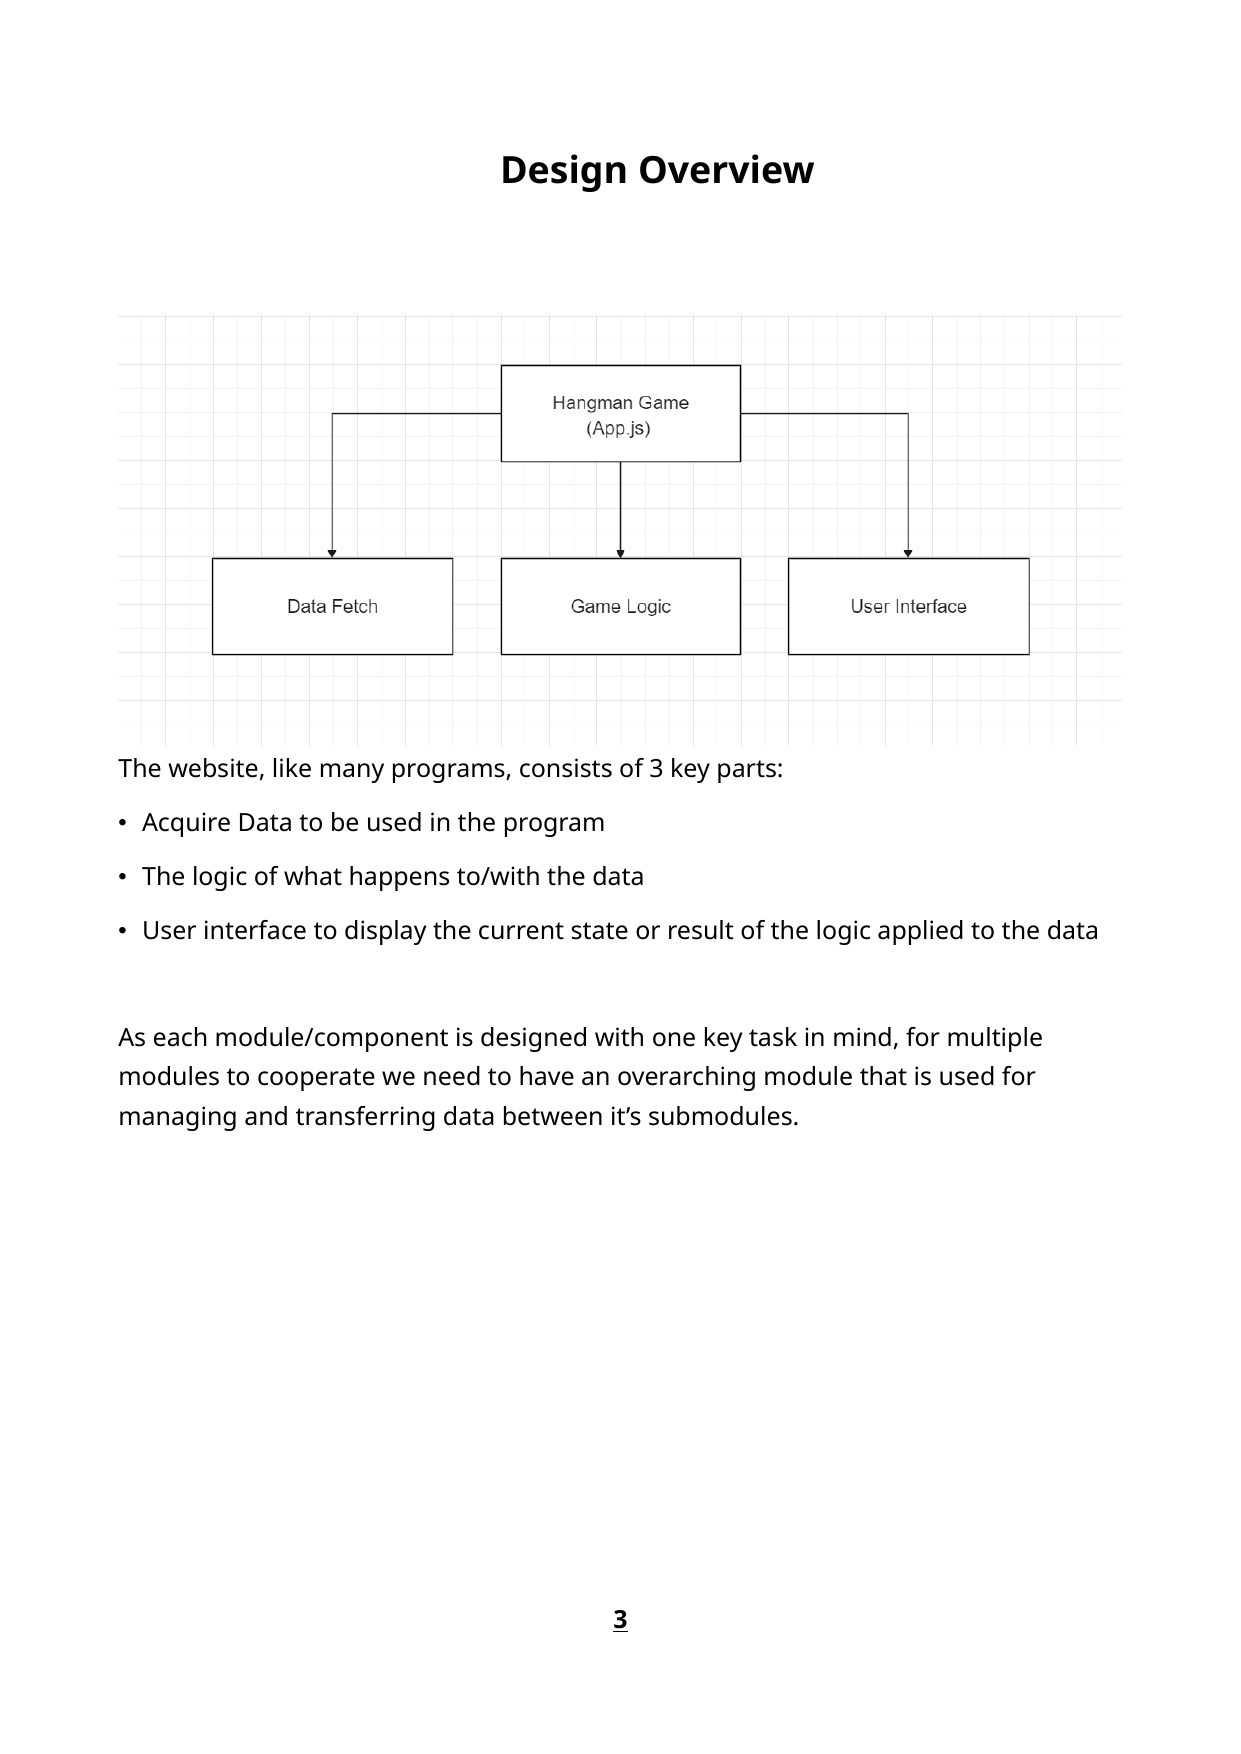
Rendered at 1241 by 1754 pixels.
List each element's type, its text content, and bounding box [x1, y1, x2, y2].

list Acquire Data to be used in the program [118, 805, 1122, 839]
picture [118, 314, 1123, 746]
list The logic of what happens to/with the data [118, 858, 1122, 893]
text As each module/component is designed with one key task in mind, for multiple modules to cooperate we need to have an overarching module that is used for managing and transferring data between it’s submodules. [118, 1020, 1122, 1132]
text The website, like many programs, consists of 3 key parts: [118, 746, 1122, 785]
subtitle Design Overview [118, 143, 1122, 194]
list User interface to display the current state or result of the logic applied to the data [118, 912, 1122, 946]
